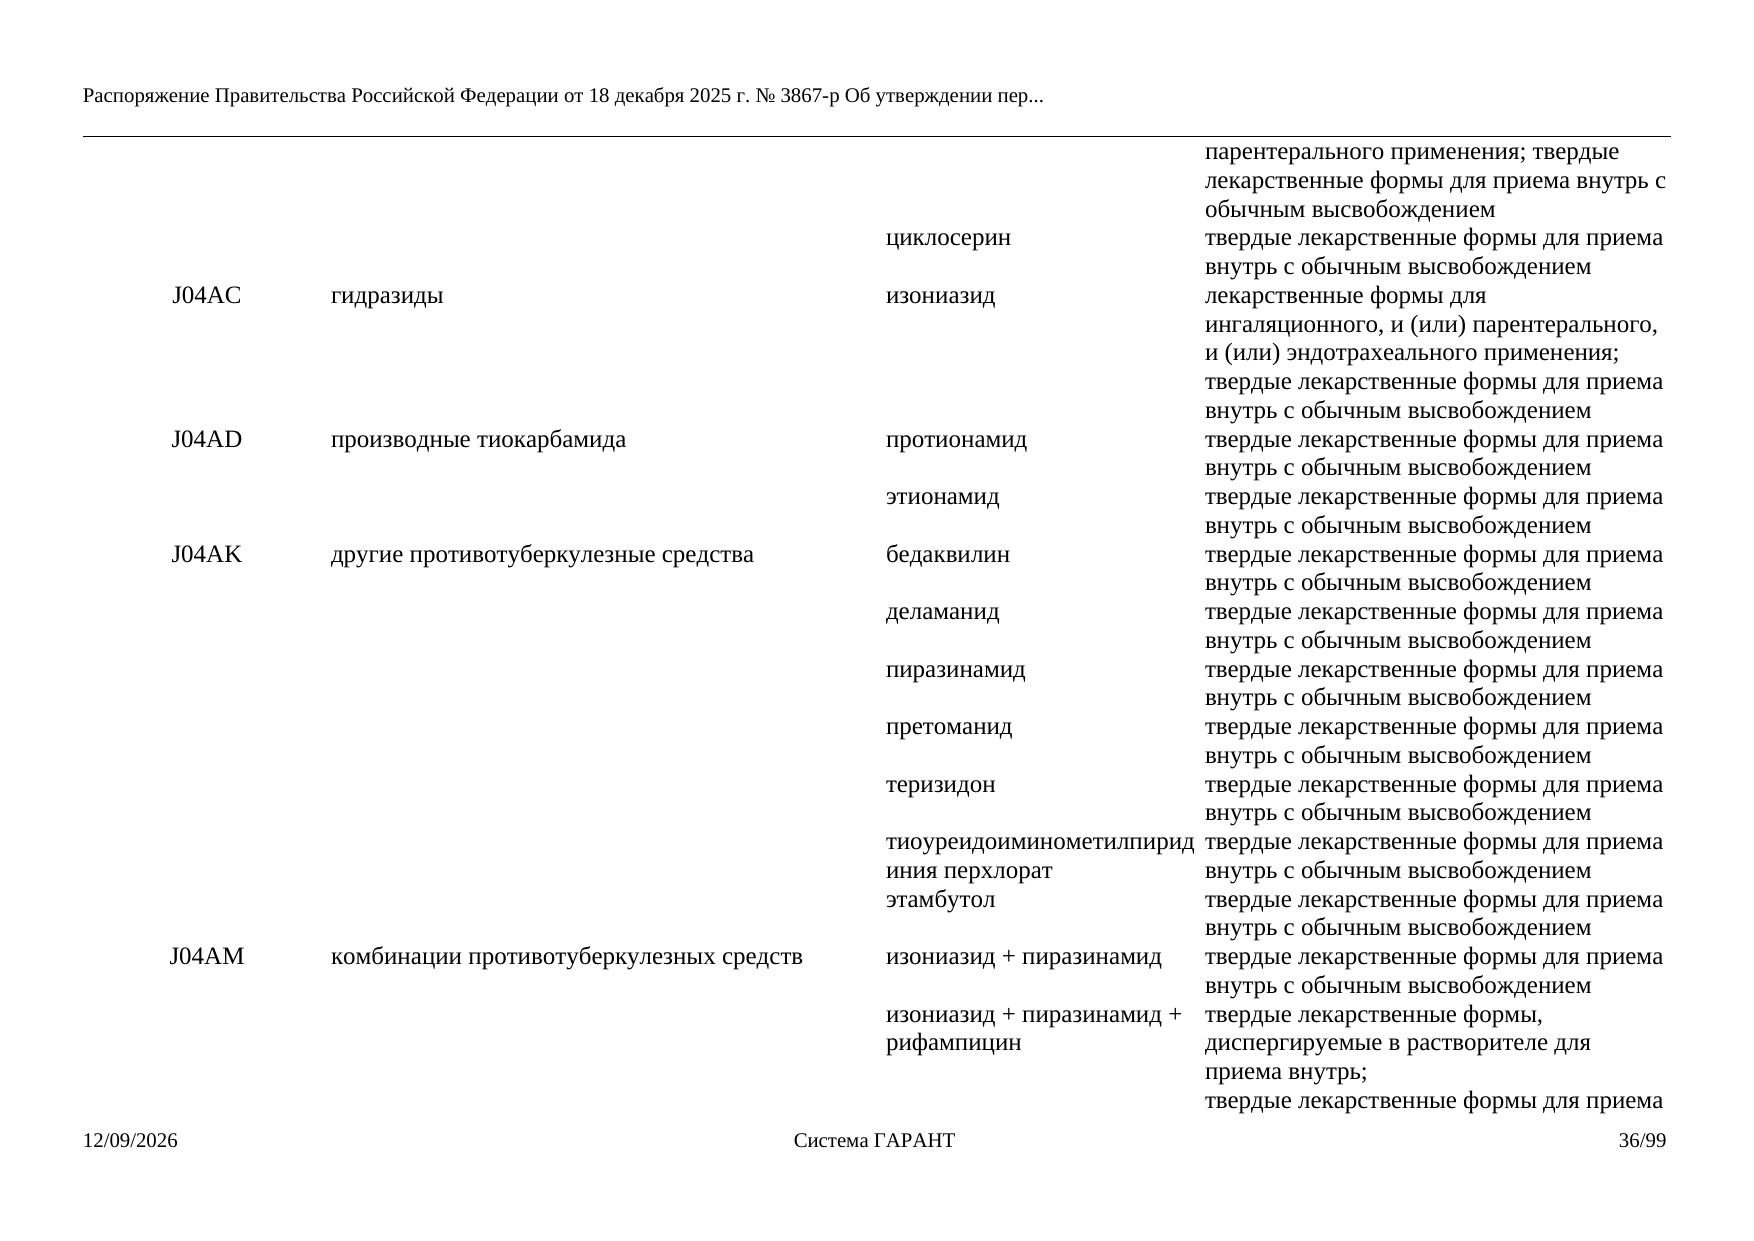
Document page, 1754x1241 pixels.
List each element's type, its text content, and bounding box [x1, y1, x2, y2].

table_cell [83, 137, 331, 222]
table_cell деламанид [886, 596, 1205, 654]
table_cell [83, 711, 331, 769]
table_cell этионамид [886, 481, 1205, 539]
table_cell J04AD [83, 424, 331, 481]
table_cell твердые лекарственные формы для приема внутрь с обычным высвобождением [1205, 424, 1671, 481]
table_cell [331, 596, 886, 654]
table_cell этамбутол [886, 884, 1205, 941]
table_cell [331, 826, 886, 884]
table_cell пиразинамид [886, 654, 1205, 711]
table_cell [83, 654, 331, 711]
table_cell лекарственные формы для ингаляционного, и (или) парентерального, и (или) эндотрахеального применения; твердые лекарственные формы для приема внутрь с обычным высвобождением [1205, 280, 1671, 424]
table_cell парентерального применения; твердые лекарственные формы для приема внутрь с обычным высвобождением [1205, 137, 1671, 222]
table_cell производные тиокарбамида [331, 424, 886, 481]
table_cell [331, 137, 886, 222]
table_cell [331, 884, 886, 941]
table_cell [331, 223, 886, 280]
table_cell изониазид + пиразинамид + рифампицин [886, 999, 1205, 1114]
table_cell [886, 137, 1205, 222]
table_cell [331, 481, 886, 539]
table_cell твердые лекарственные формы для приема внутрь с обычным высвобождением [1205, 654, 1671, 711]
table_cell [331, 769, 886, 826]
table_cell твердые лекарственные формы для приема внутрь с обычным высвобождением [1205, 539, 1671, 596]
table_cell твердые лекарственные формы для приема внутрь с обычным высвобождением [1205, 596, 1671, 654]
table_cell [83, 769, 331, 826]
table_cell [83, 884, 331, 941]
table_cell протионамид [886, 424, 1205, 481]
table_cell теризидон [886, 769, 1205, 826]
table_cell J04AM [83, 941, 331, 999]
table_cell твердые лекарственные формы, диспергируемые в растворителе для приема внутрь; твердые лекарственные формы для приема [1205, 999, 1671, 1114]
table_cell твердые лекарственные формы для приема внутрь с обычным высвобождением [1205, 884, 1671, 941]
table_cell комбинации противотуберкулезных средств [331, 941, 886, 999]
table_cell претоманид [886, 711, 1205, 769]
table_cell [331, 711, 886, 769]
table_cell изониазид [886, 280, 1205, 424]
table_cell J04AK [83, 539, 331, 596]
table_cell [331, 654, 886, 711]
table_cell [83, 826, 331, 884]
table_cell изониазид + пиразинамид [886, 941, 1205, 999]
table_cell [83, 223, 331, 280]
table_cell [83, 999, 331, 1114]
table_cell [83, 596, 331, 654]
table_cell твердые лекарственные формы для приема внутрь с обычным высвобождением [1205, 223, 1671, 280]
table_cell циклосерин [886, 223, 1205, 280]
table_cell твердые лекарственные формы для приема внутрь с обычным высвобождением [1205, 481, 1671, 539]
table_cell гидразиды [331, 280, 886, 424]
table_cell [83, 481, 331, 539]
table_cell твердые лекарственные формы для приема внутрь с обычным высвобождением [1205, 711, 1671, 769]
table_cell твердые лекарственные формы для приема внутрь с обычным высвобождением [1205, 769, 1671, 826]
table_cell [331, 999, 886, 1114]
table_cell твердые лекарственные формы для приема внутрь с обычным высвобождением [1205, 826, 1671, 884]
table_cell J04AC [83, 280, 331, 424]
table_cell твердые лекарственные формы для приема внутрь с обычным высвобождением [1205, 941, 1671, 999]
table_cell тиоуреидоиминометилпиридиния перхлорат [886, 826, 1205, 884]
table_cell другие противотуберкулезные средства [331, 539, 886, 596]
table_cell бедаквилин [886, 539, 1205, 596]
